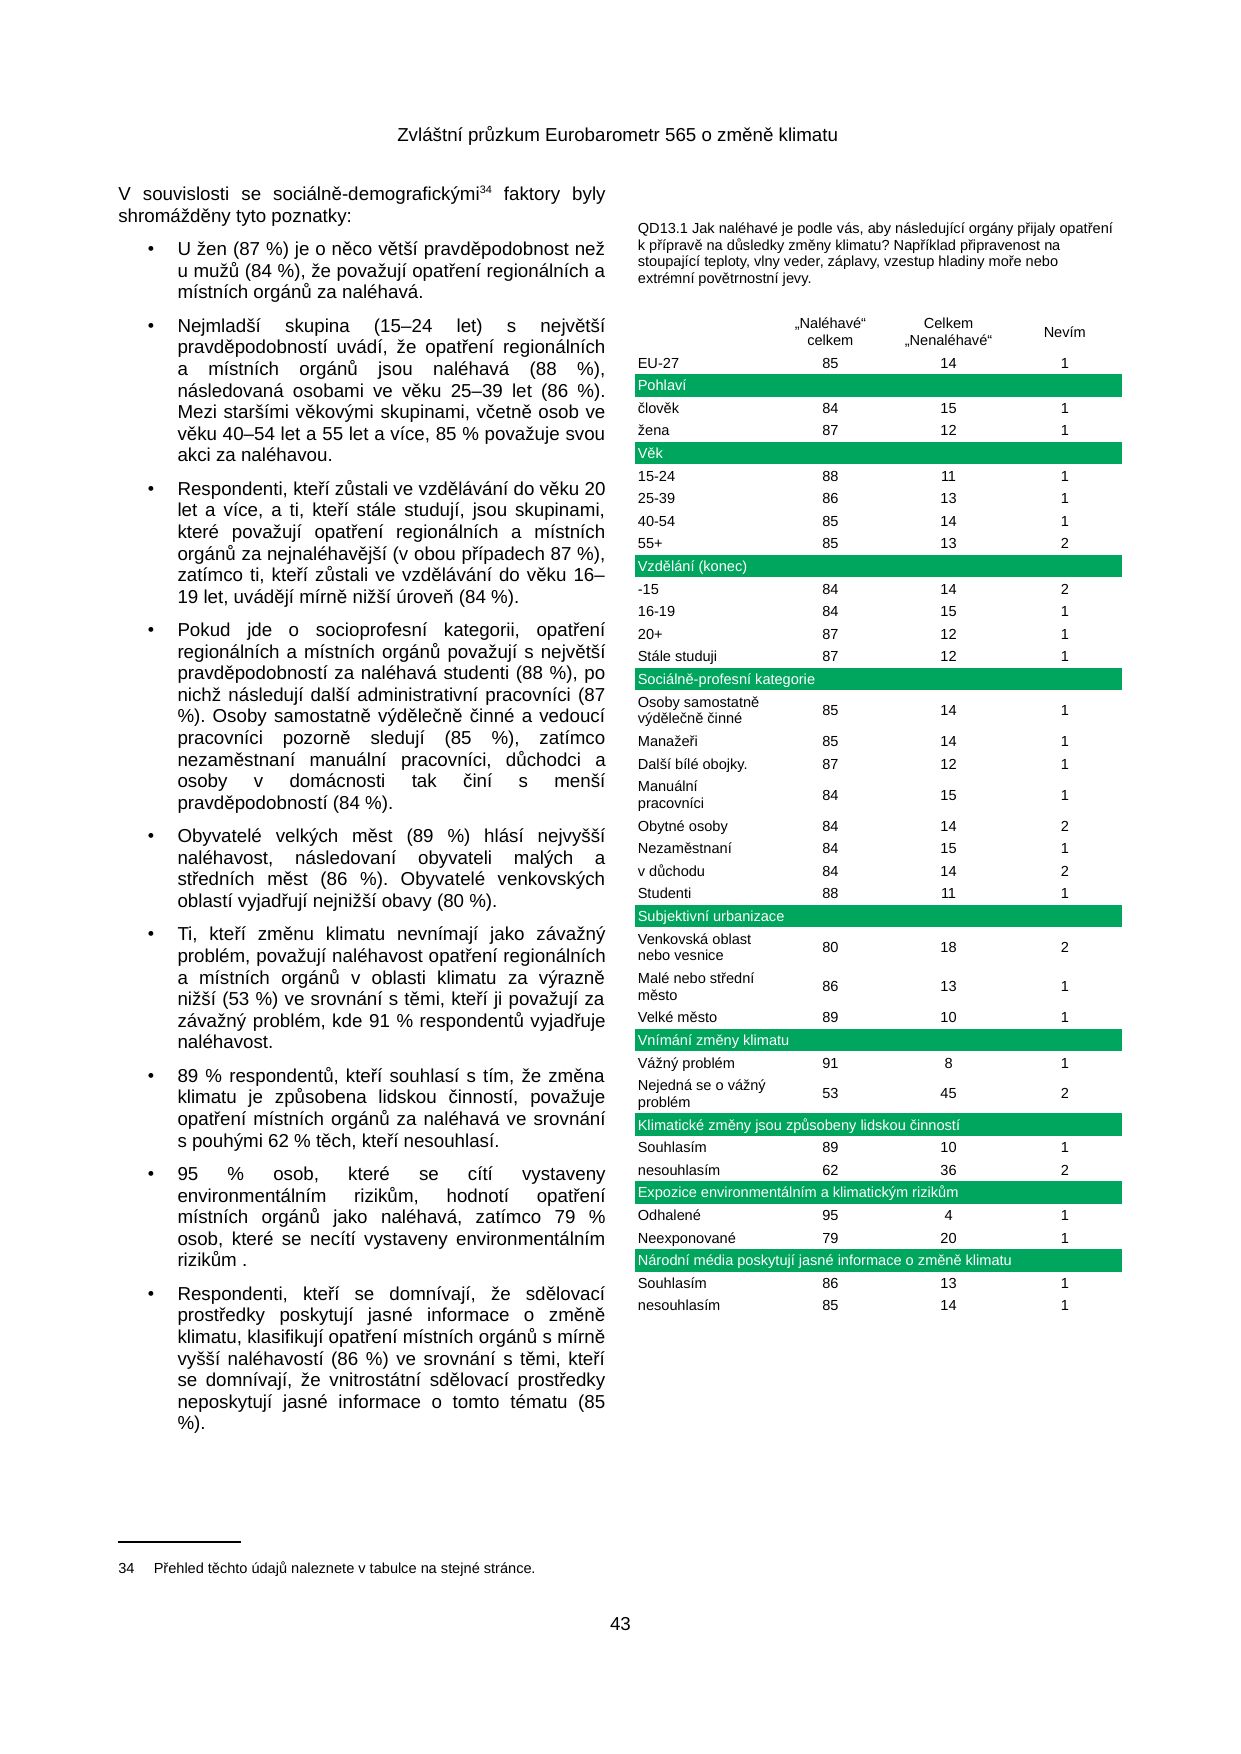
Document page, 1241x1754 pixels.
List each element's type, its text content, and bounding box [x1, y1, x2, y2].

table_cell žena [635, 419, 771, 442]
table_cell 14 [890, 860, 1007, 882]
table_cell 15-24 [635, 464, 771, 487]
table_cell 11 [890, 464, 1007, 487]
table_cell nesouhlasím [635, 1159, 771, 1181]
table_cell Obytné osoby [635, 814, 771, 837]
table_cell 84 [771, 837, 890, 859]
list Pokud jde o socioprofesní kategorii, opatření regionálních a místních orgánů považují s největší pravděpodobností za naléhavá studenti (88 %), po nichž následují další administrativní pracovníci (87 %). Osoby samostatně výdělečně činné a vedoucí pracovníci pozorně sledují (85 %), zatímco nezaměstnaní manuální pracovníci, důchodci a osoby v domácnosti tak činí s menší pravděpodobností (84 %). [148, 619, 605, 813]
table_cell 1 [1007, 882, 1122, 905]
table_header QD13.1 Jak naléhavé je podle vás, aby následující orgány přijaly opatření k přípravě na důsledky změny klimatu? Například připravenost na stoupající teploty, vlny veder, záplavy, vzestup hladiny moře nebo extrémní povětrnostní jevy. [635, 216, 1122, 289]
table_cell 4 [890, 1204, 1007, 1226]
table_cell 85 [771, 351, 890, 374]
table_cell 79 [771, 1226, 890, 1249]
table_cell [771, 289, 890, 312]
list Obyvatelé velkých měst (89 %) hlásí nejvyšší naléhavost, následovaní obyvateli malých a středních měst (86 %). Obyvatelé venkovských oblastí vyjadřují nejnižší obavy (80 %). [148, 825, 605, 911]
table_cell Studenti [635, 882, 771, 905]
table_cell 16-19 [635, 600, 771, 623]
table_cell Manažeři [635, 730, 771, 752]
table_cell 15 [890, 775, 1007, 814]
table_cell 1 [1007, 1051, 1122, 1074]
table_cell [635, 312, 771, 351]
table_cell Malé nebo střední město [635, 967, 771, 1006]
table_cell 87 [771, 419, 890, 442]
table_cell Nejedná se o vážný problém [635, 1074, 771, 1113]
table_cell Pohlaví [635, 374, 1122, 397]
table_cell [890, 289, 1007, 312]
table_cell 86 [771, 967, 890, 1006]
table_cell Sociálně-profesní kategorie [635, 668, 1122, 690]
table_cell 1 [1007, 775, 1122, 814]
table_cell 13 [890, 532, 1007, 555]
table_cell 12 [890, 753, 1007, 775]
table_cell 1 [1007, 690, 1122, 730]
table_cell 1 [1007, 464, 1122, 487]
table_cell 1 [1007, 837, 1122, 859]
table_cell -15 [635, 578, 771, 600]
table_cell 84 [771, 397, 890, 419]
list 89 % respondentů, kteří souhlasí s tím, že změna klimatu je způsobena lidskou činností, považuje opatření místních orgánů za naléhavá ve srovnání s pouhými 62 % těch, kteří nesouhlasí. [148, 1064, 605, 1151]
table_cell nesouhlasím [635, 1294, 771, 1317]
table_cell 84 [771, 578, 890, 600]
table_cell 2 [1007, 860, 1122, 882]
table_cell 13 [890, 967, 1007, 1006]
table_cell 20 [890, 1226, 1007, 1249]
table_cell 1 [1007, 1226, 1122, 1249]
table_cell Nezaměstnaní [635, 837, 771, 859]
list Respondenti, kteří zůstali ve vzdělávání do věku 20 let a více, a ti, kteří stále studují, jsou skupinami, které považují opatření regionálních a místních orgánů za nejnaléhavější (v obou případech 87 %), zatímco ti, kteří zůstali ve vzdělávání do věku 16–19 let, uvádějí mírně nižší úroveň (84 %). [148, 478, 605, 607]
table_cell 1 [1007, 967, 1122, 1006]
table_cell 1 [1007, 397, 1122, 419]
table_cell 55+ [635, 532, 771, 555]
text Přehled těchto údajů naleznete v tabulce na stejné stránce. [118, 1560, 605, 1577]
table_cell 87 [771, 623, 890, 645]
table_cell 12 [890, 645, 1007, 668]
table_cell Venkovská oblast nebo vesnice [635, 928, 771, 967]
table_cell Vnímání změny klimatu [635, 1029, 1122, 1051]
table_cell 1 [1007, 351, 1122, 374]
table_cell 95 [771, 1204, 890, 1226]
table_cell 2 [1007, 1074, 1122, 1113]
list 95 % osob, které se cítí vystaveny environmentálním rizikům, hodnotí opatření místních orgánů jako naléhavá, zatímco 79 % osob, které se necítí vystaveny environmentálním rizikům . [148, 1163, 605, 1271]
table_cell 40-54 [635, 510, 771, 532]
table_cell 2 [1007, 578, 1122, 600]
table_cell 13 [890, 1272, 1007, 1294]
table_cell 2 [1007, 1159, 1122, 1181]
table_cell 85 [771, 690, 890, 730]
table_cell 13 [890, 487, 1007, 509]
table_cell 85 [771, 730, 890, 752]
table_cell Neexponované [635, 1226, 771, 1249]
table_cell 12 [890, 419, 1007, 442]
table_cell Souhlasím [635, 1272, 771, 1294]
table_cell Manuální pracovníci [635, 775, 771, 814]
table_cell Stále studuji [635, 645, 771, 668]
table_cell 15 [890, 600, 1007, 623]
table_cell Velké město [635, 1006, 771, 1029]
table_cell 10 [890, 1006, 1007, 1029]
table_cell 87 [771, 645, 890, 668]
table_cell 15 [890, 397, 1007, 419]
table_cell 1 [1007, 1272, 1122, 1294]
table_cell 53 [771, 1074, 890, 1113]
table_cell Vzdělání (konec) [635, 555, 1122, 577]
list U žen (87 %) je o něco větší pravděpodobnost než u mužů (84 %), že považují opatření regionálních a místních orgánů za naléhavá. [148, 238, 605, 303]
table_cell 14 [890, 730, 1007, 752]
table_cell 15 [890, 837, 1007, 859]
table_cell 88 [771, 882, 890, 905]
table_cell 84 [771, 860, 890, 882]
table_cell 14 [890, 578, 1007, 600]
table_cell Odhalené [635, 1204, 771, 1226]
table_cell 12 [890, 623, 1007, 645]
table_cell 45 [890, 1074, 1007, 1113]
table_cell 1 [1007, 487, 1122, 509]
table_cell 86 [771, 1272, 890, 1294]
table_cell v důchodu [635, 860, 771, 882]
table_cell 1 [1007, 1204, 1122, 1226]
list Nejmladší skupina (15–24 let) s největší pravděpodobností uvádí, že opatření regionálních a místních orgánů jsou naléhavá (88 %), následovaná osobami ve věku 25–39 let (86 %). Mezi staršími věkovými skupinami, včetně osob ve věku 40–54 let a 55 let a více, 85 % považuje svou akci za naléhavou. [148, 315, 605, 466]
table_cell 84 [771, 814, 890, 837]
table_cell Celkem „Nenaléhavé“ [890, 312, 1007, 351]
table_cell 2 [1007, 928, 1122, 967]
table_cell „Naléhavé“ celkem [771, 312, 890, 351]
table_cell 89 [771, 1006, 890, 1029]
table_cell 2 [1007, 532, 1122, 555]
table_cell 14 [890, 690, 1007, 730]
table_cell 62 [771, 1159, 890, 1181]
table_cell 85 [771, 510, 890, 532]
table_cell 87 [771, 753, 890, 775]
table_cell 85 [771, 1294, 890, 1317]
table_cell 1 [1007, 600, 1122, 623]
table_cell 1 [1007, 645, 1122, 668]
table_cell Národní média poskytují jasné informace o změně klimatu [635, 1249, 1122, 1272]
table_cell Osoby samostatně výdělečně činné [635, 690, 771, 730]
table_cell 14 [890, 351, 1007, 374]
table_cell 1 [1007, 1006, 1122, 1029]
table_cell 88 [771, 464, 890, 487]
table_cell 10 [890, 1136, 1007, 1158]
table_cell 1 [1007, 753, 1122, 775]
table_cell 91 [771, 1051, 890, 1074]
list Respondenti, kteří se domnívají, že sdělovací prostředky poskytují jasné informace o změně klimatu, klasifikují opatření místních orgánů s mírně vyšší naléhavostí (86 %) ve srovnání s těmi, kteří se domnívají, že vnitrostátní sdělovací prostředky neposkytují jasné informace o tomto tématu (85 %). [148, 1283, 605, 1434]
table_cell 14 [890, 814, 1007, 837]
table_cell 1 [1007, 1136, 1122, 1158]
table_cell 1 [1007, 623, 1122, 645]
table_cell Vážný problém [635, 1051, 771, 1074]
table_cell Věk [635, 442, 1122, 464]
table_cell Souhlasím [635, 1136, 771, 1158]
table_cell Expozice environmentálním a klimatickým rizikům [635, 1181, 1122, 1204]
table_cell 86 [771, 487, 890, 509]
table_cell Další bílé obojky. [635, 753, 771, 775]
table_cell 1 [1007, 1294, 1122, 1317]
text V souvislosti se sociálně-demografickými faktory byly shromážděny tyto poznatky: [118, 183, 605, 226]
table_cell 80 [771, 928, 890, 967]
table_cell 14 [890, 510, 1007, 532]
table_cell Klimatické změny jsou způsobeny lidskou činností [635, 1113, 1122, 1136]
table_cell 36 [890, 1159, 1007, 1181]
table_cell 8 [890, 1051, 1007, 1074]
table_cell 1 [1007, 510, 1122, 532]
table_cell 84 [771, 600, 890, 623]
table_cell 18 [890, 928, 1007, 967]
table_cell 85 [771, 532, 890, 555]
table_cell 20+ [635, 623, 771, 645]
table_cell 11 [890, 882, 1007, 905]
table_cell 1 [1007, 419, 1122, 442]
table_cell 25-39 [635, 487, 771, 509]
list Ti, kteří změnu klimatu nevnímají jako závažný problém, považují naléhavost opatření regionálních a místních orgánů v oblasti klimatu za výrazně nižší (53 %) ve srovnání s těmi, kteří ji považují za závažný problém, kde 91 % respondentů vyjadřuje naléhavost. [148, 923, 605, 1053]
table_cell Nevím [1007, 312, 1122, 351]
table_cell člověk [635, 397, 771, 419]
table_cell 14 [890, 1294, 1007, 1317]
table_cell 89 [771, 1136, 890, 1158]
table_cell EU-27 [635, 351, 771, 374]
table_cell [635, 289, 771, 312]
table_cell 84 [771, 775, 890, 814]
table_cell 1 [1007, 730, 1122, 752]
table_cell Subjektivní urbanizace [635, 905, 1122, 927]
table_cell [1007, 289, 1122, 312]
table_cell 2 [1007, 814, 1122, 837]
